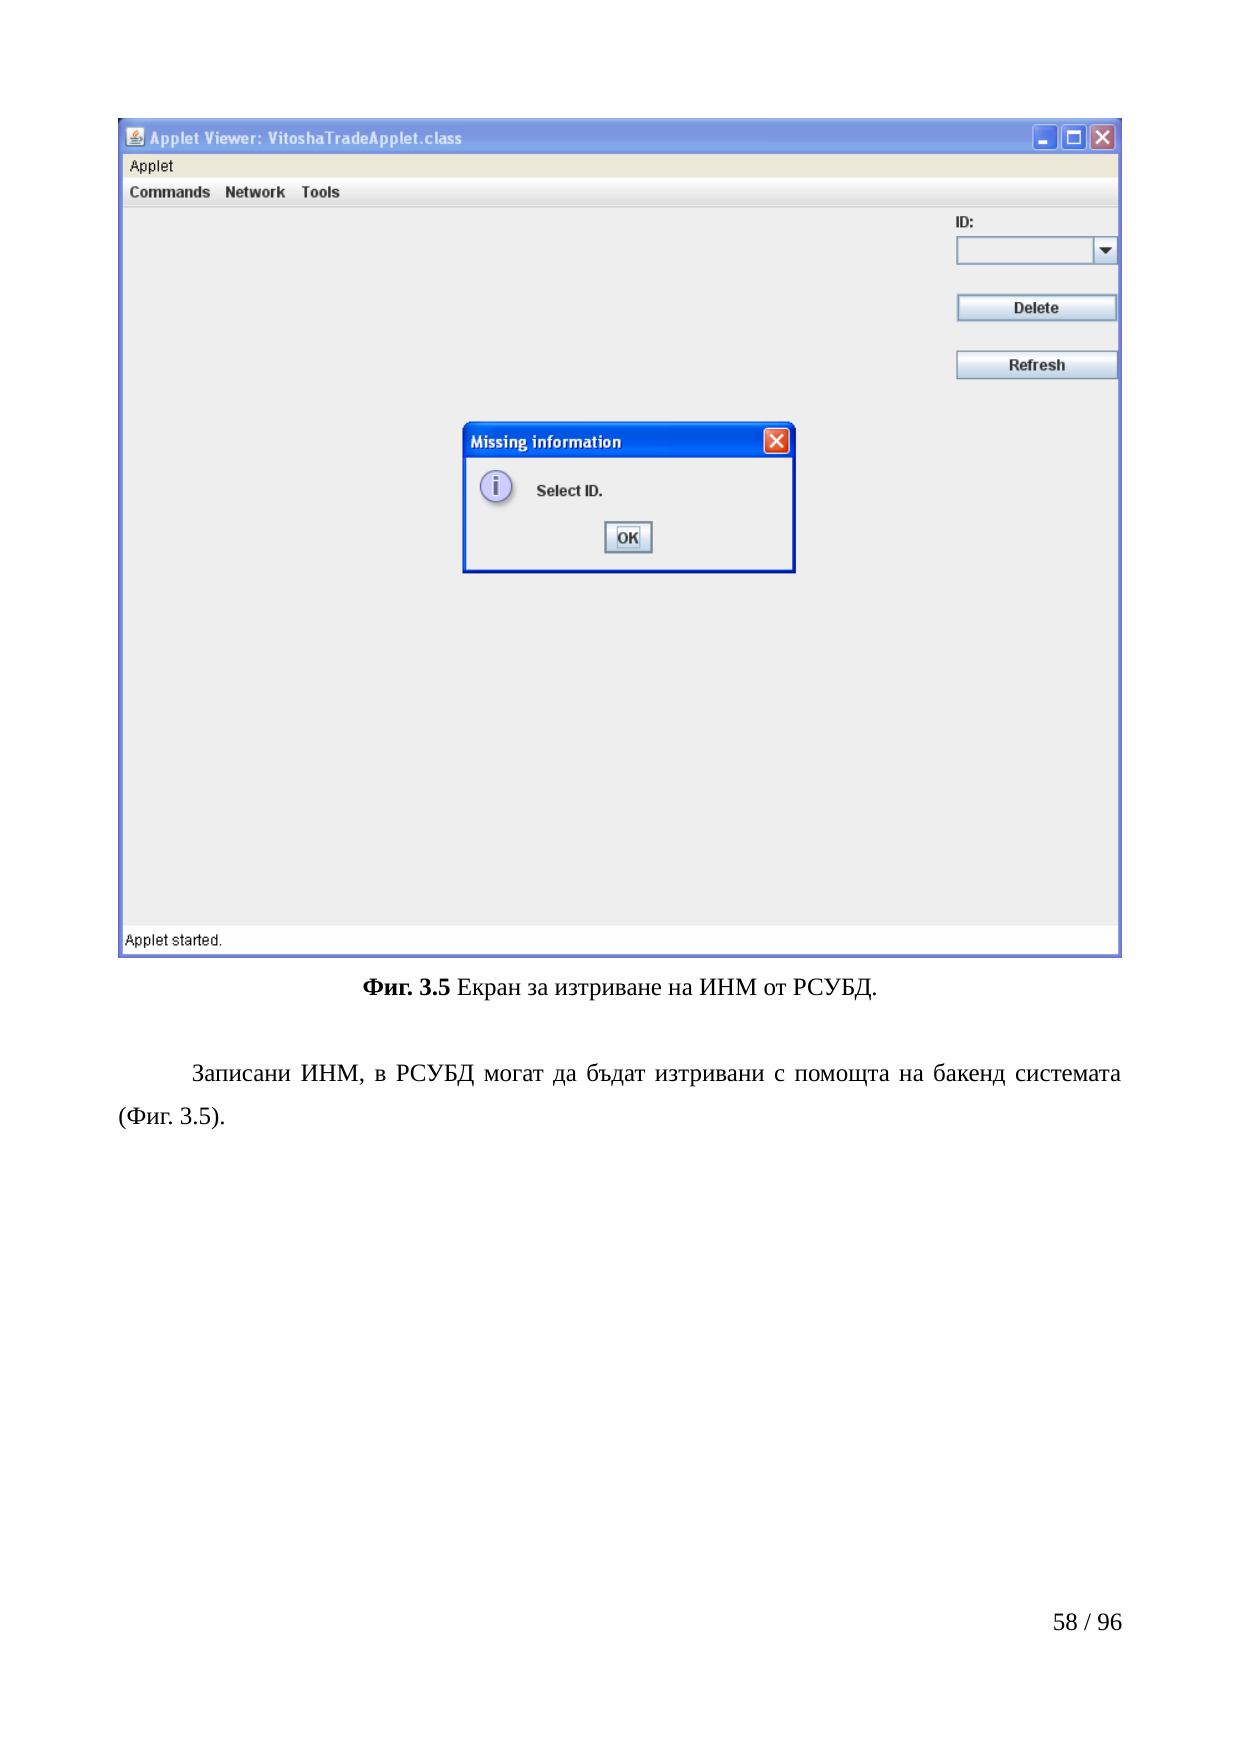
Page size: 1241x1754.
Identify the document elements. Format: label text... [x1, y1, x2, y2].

text Фиг. 3.5 Екран за изтриване на ИНМ от РСУБД. [118, 958, 1122, 1001]
picture [118, 118, 1122, 958]
text Записани ИНМ, в РСУБД могат да бъдат изтривани с помощта на бакенд системата (Фиг. 3.5). [118, 1058, 1122, 1130]
